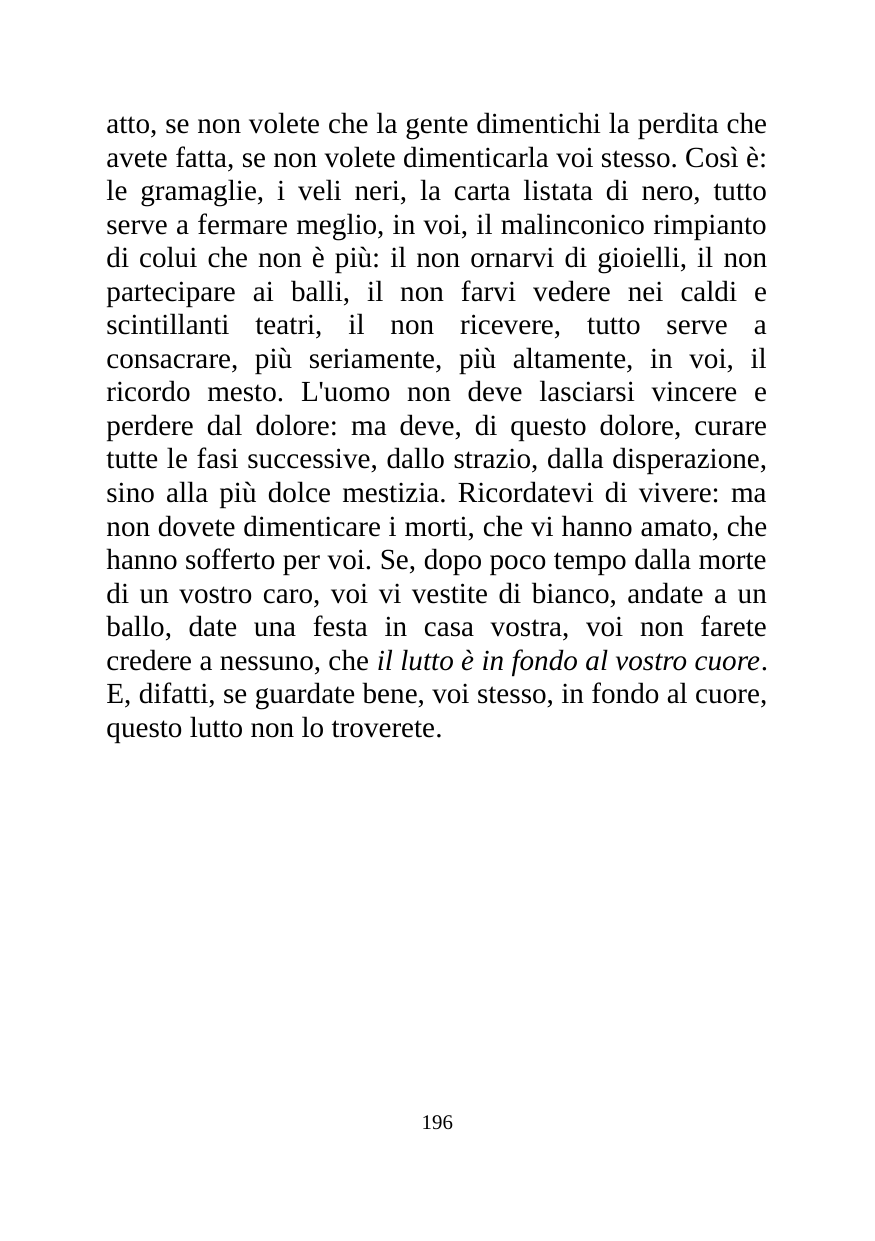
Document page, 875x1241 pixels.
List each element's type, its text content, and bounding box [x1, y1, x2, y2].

text atto, se non volete che la gente dimentichi la perdita che avete fatta, se non volete dimenticarla voi stesso. Così è: le gramaglie, i veli neri, la carta listata di nero, tutto serve a fermare meglio, in voi, il malinconico rimpianto di colui che non è più: il non ornarvi di gioielli, il non partecipare ai balli, il non farvi vedere nei caldi e scintillanti teatri, il non ricevere, tutto serve a consacrare, più seriamente, più altamente, in voi, il ricordo mesto. L'uomo non deve lasciarsi vincere e perdere dal dolore: ma deve, di questo dolore, curare tutte le fasi successive, dallo strazio, dalla disperazione, sino alla più dolce mestizia. Ricordatevi di vivere: ma non dovete dimenticare i morti, che vi hanno amato, che hanno sofferto per voi. Se, dopo poco tempo dalla morte di un vostro caro, voi vi vestite di bianco, andate a un ballo, date una festa in casa vostra, voi non farete credere a nessuno, che il lutto è in fondo al vostro cuore. E, difatti, se guardate bene, voi stesso, in fondo al cuore, questo lutto non lo troverete. [106, 106, 768, 743]
